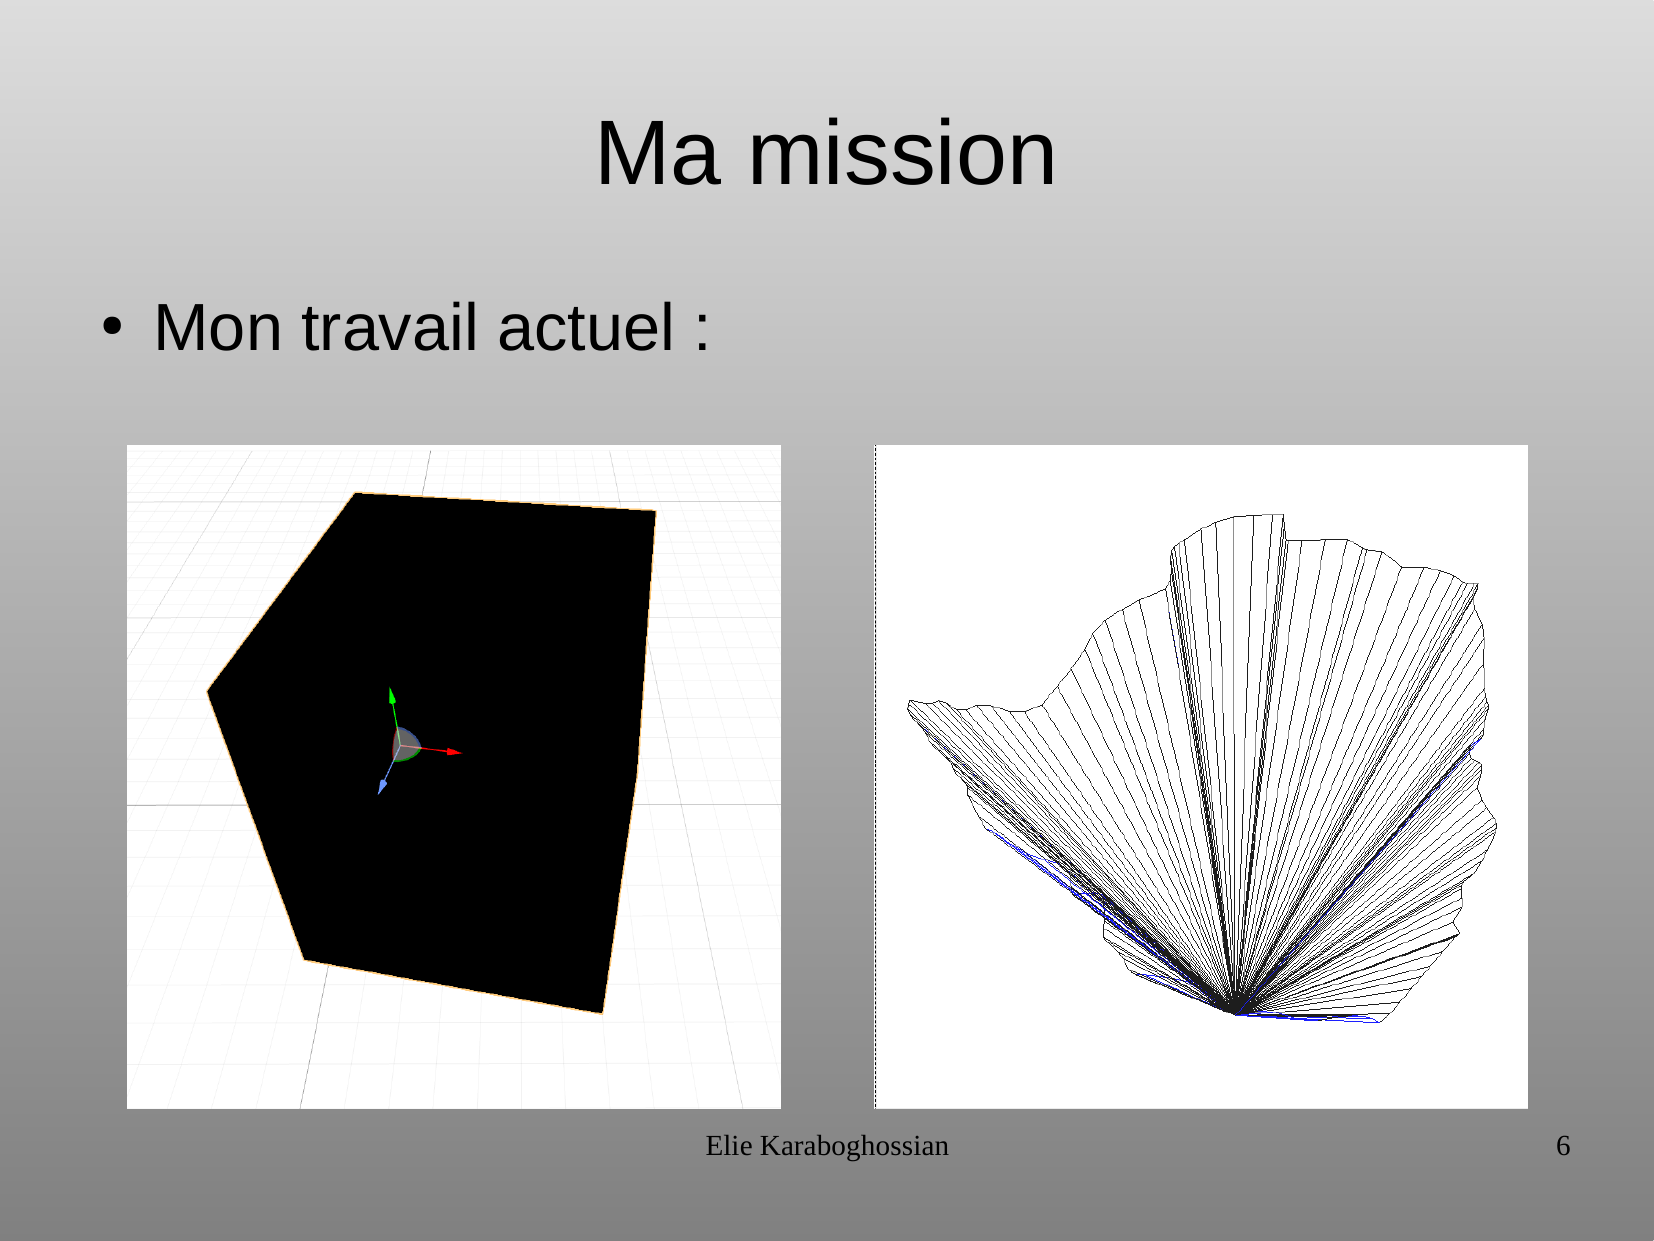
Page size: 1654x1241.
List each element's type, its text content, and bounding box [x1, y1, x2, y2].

title Ma mission [82, 49, 1571, 257]
list Mon travail actuel : [82, 290, 1571, 1109]
picture [127, 445, 781, 1109]
picture [874, 445, 1528, 1109]
